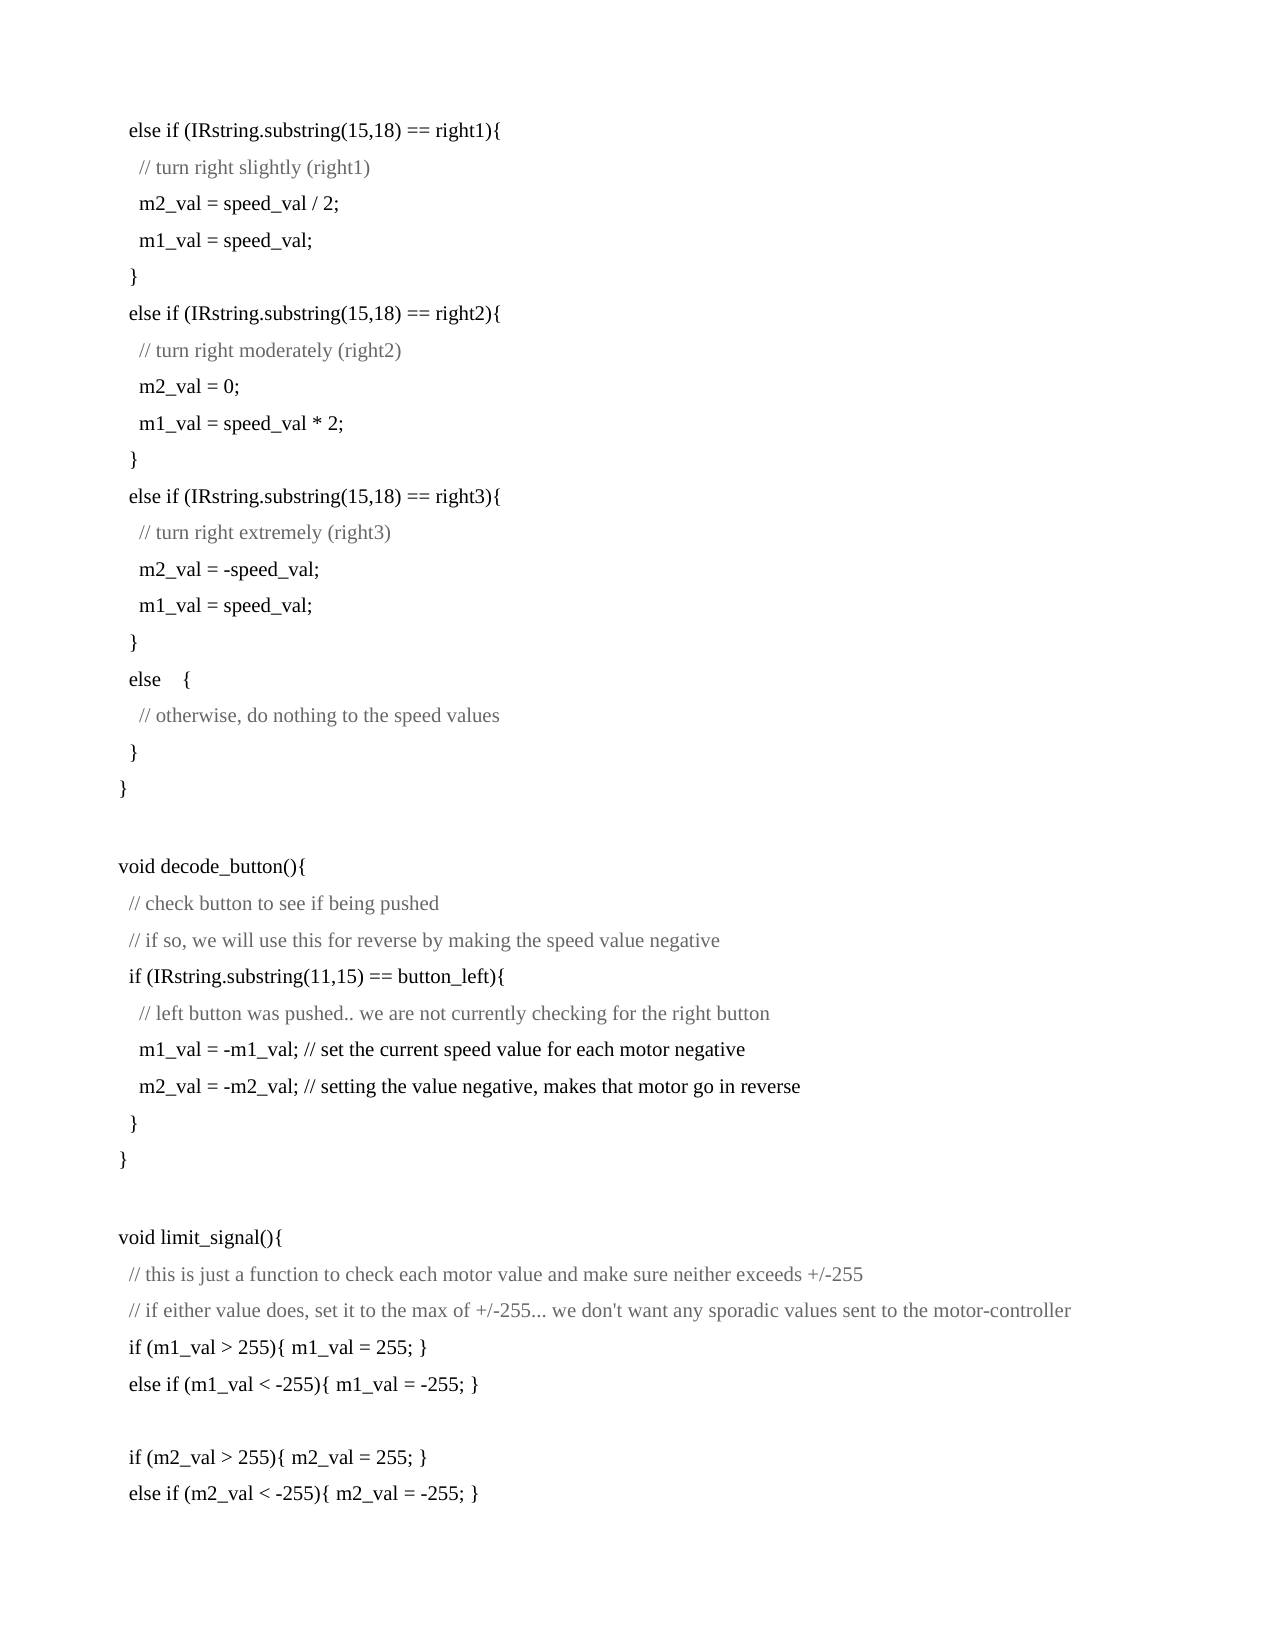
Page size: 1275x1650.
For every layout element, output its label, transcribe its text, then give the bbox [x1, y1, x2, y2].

text // if so, we will use this for reverse by making the speed value negative [118, 928, 1157, 952]
text m1_val = speed_val; [118, 593, 1157, 617]
text } [118, 1147, 1157, 1171]
text else if (m1_val < -255){ m1_val = -255; } [118, 1371, 1157, 1396]
text else if (IRstring.substring(15,18) == right1){ [118, 118, 1157, 142]
text if (m1_val > 255){ m1_val = 255; } [118, 1335, 1157, 1359]
text } [118, 776, 1157, 800]
text // this is just a function to check each motor value and make sure neither exceeds +/-255 [118, 1262, 1157, 1286]
text else { [118, 667, 1157, 691]
text m2_val = speed_val / 2; [118, 191, 1157, 215]
text // left button was pushed.. we are not currently checking for the right button [118, 1001, 1157, 1025]
text } [118, 1110, 1157, 1134]
text // if either value does, set it to the max of +/-255... we don't want any sporadic values sent to the motor-controller [118, 1298, 1157, 1322]
text m1_val = speed_val; [118, 228, 1157, 252]
text m1_val = speed_val * 2; [118, 411, 1157, 435]
text void limit_signal(){ [118, 1225, 1157, 1249]
text m2_val = -speed_val; [118, 557, 1157, 581]
text // check button to see if being pushed [118, 891, 1157, 915]
text // turn right extremely (right3) [118, 520, 1157, 544]
text else if (m2_val < -255){ m2_val = -255; } [118, 1481, 1157, 1505]
text else if (IRstring.substring(15,18) == right2){ [118, 301, 1157, 325]
text m2_val = 0; [118, 374, 1157, 398]
text // turn right slightly (right1) [118, 155, 1157, 179]
text } [118, 264, 1157, 288]
text m1_val = -m1_val; // set the current speed value for each motor negative [118, 1037, 1157, 1061]
text // turn right moderately (right2) [118, 337, 1157, 362]
text void decode_button(){ [118, 854, 1157, 878]
text } [118, 740, 1157, 764]
text m2_val = -m2_val; // setting the value negative, makes that motor go in reverse [118, 1074, 1157, 1098]
text // otherwise, do nothing to the speed values [118, 703, 1157, 727]
text if (m2_val > 255){ m2_val = 255; } [118, 1444, 1157, 1469]
text if (IRstring.substring(11,15) == button_left){ [118, 964, 1157, 988]
text } [118, 447, 1157, 471]
text else if (IRstring.substring(15,18) == right3){ [118, 484, 1157, 508]
text } [118, 630, 1157, 654]
